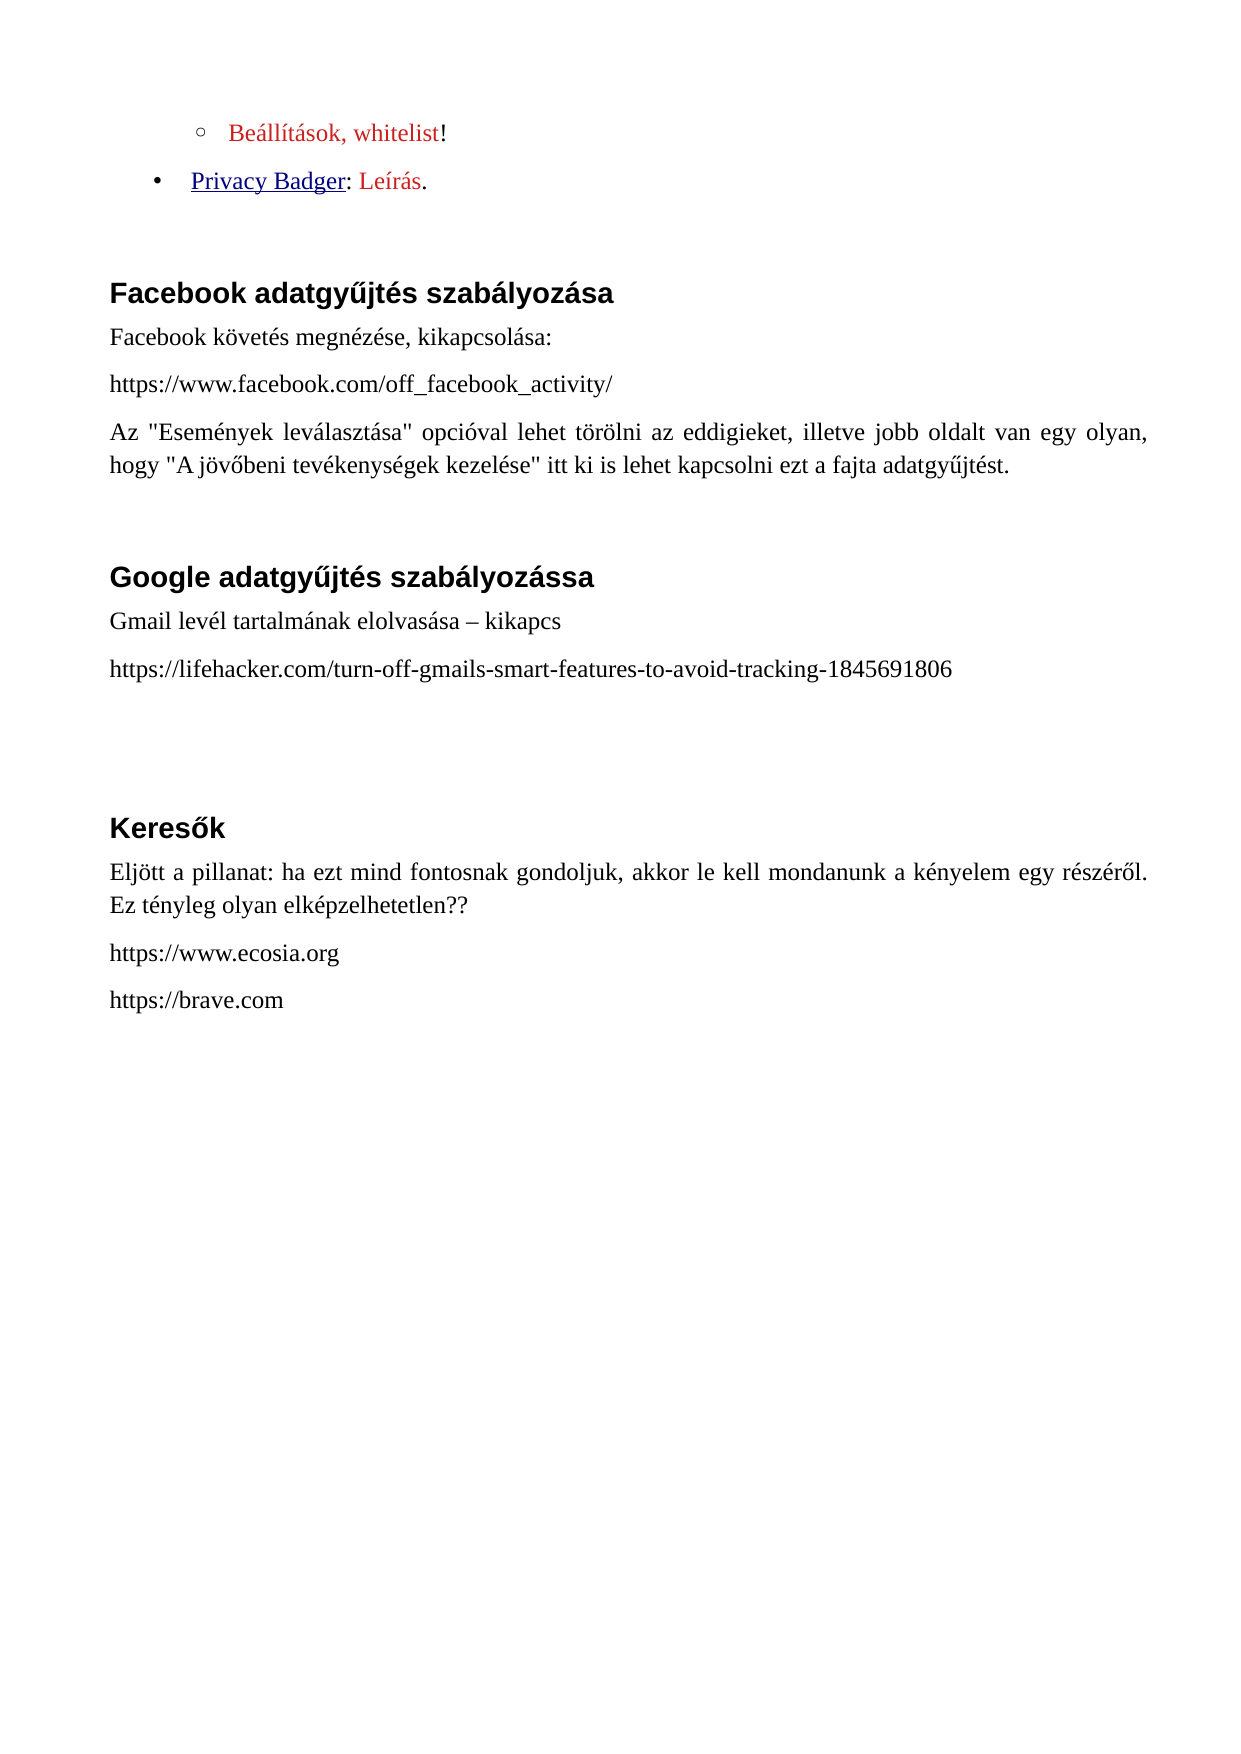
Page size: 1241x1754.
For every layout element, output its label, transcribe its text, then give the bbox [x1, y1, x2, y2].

subtitle Keresők [109, 811, 1149, 845]
list Privacy Badger: Leírás. [153, 166, 1149, 194]
subtitle Facebook adatgyűjtés szabályozása [109, 276, 1149, 309]
list Beállítások, whitelist! [191, 118, 1149, 147]
text Gmail levél tartalmának elolvasása – kikapcs [109, 606, 1149, 635]
text https://lifehacker.com/turn-off-gmails-smart-features-to-avoid-tracking-1845691806 [109, 654, 1149, 682]
text Az "Események leválasztása" opcióval lehet törölni az eddigieket, illetve jobb oldalt van egy olyan, hogy "A jövőbeni tevékenységek kezelése" itt ki is lehet kapcsolni ezt a fajta adatgyűjtést. [109, 417, 1149, 479]
text https://brave.com [109, 986, 1149, 1014]
text Eljött a pillanat: ha ezt mind fontosnak gondoljuk, akkor le kell mondanunk a kényelem egy részéről. Ez tényleg olyan elképzelhetetlen?? [109, 857, 1149, 919]
text Facebook követés megnézése, kikapcsolása: [109, 322, 1149, 351]
text https://www.facebook.com/off_facebook_activity/ [109, 369, 1149, 398]
subtitle Google adatgyűjtés szabályozássa [109, 560, 1149, 593]
text https://www.ecosia.org [109, 938, 1149, 967]
